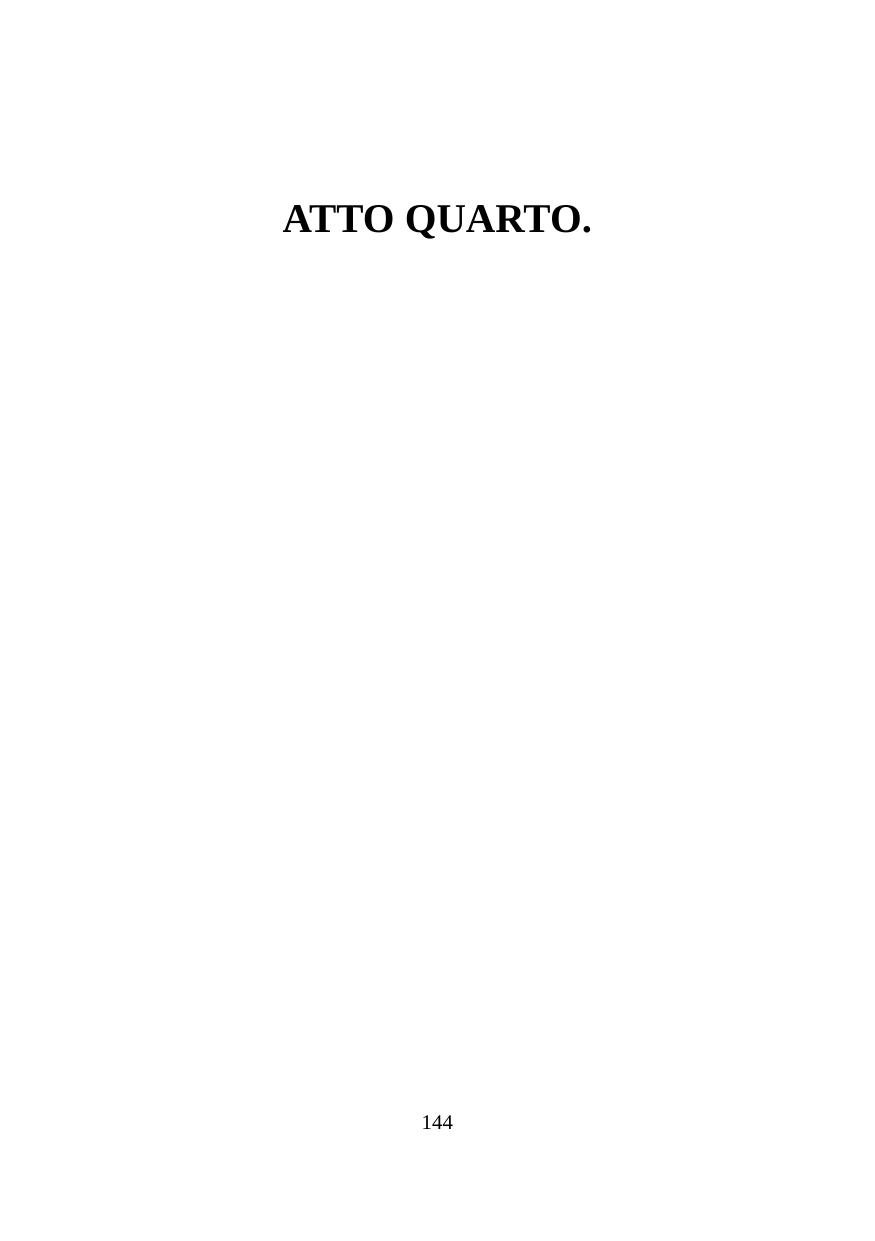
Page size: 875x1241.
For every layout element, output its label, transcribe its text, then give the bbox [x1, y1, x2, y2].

subtitle ATTO QUARTO. [106, 195, 768, 242]
